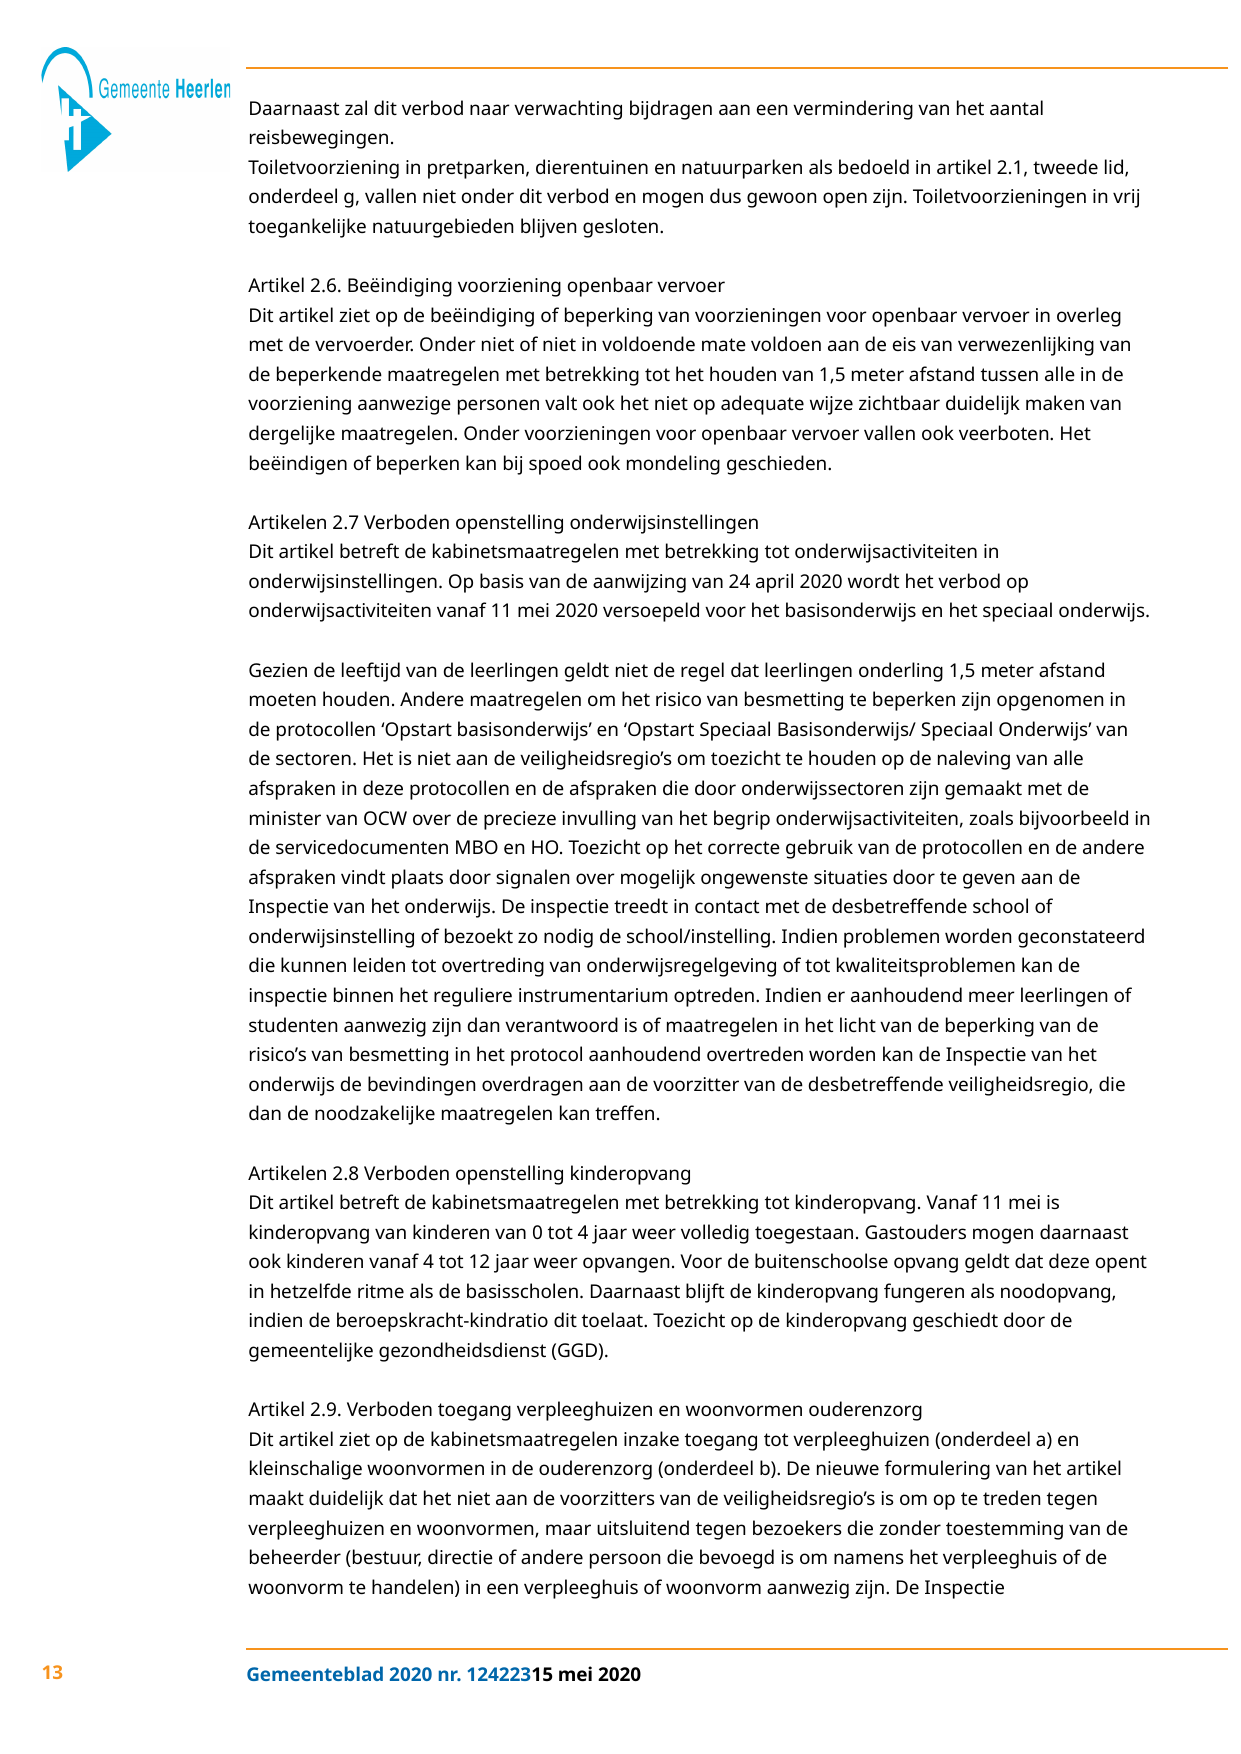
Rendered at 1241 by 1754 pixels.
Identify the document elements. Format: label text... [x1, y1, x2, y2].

text Artikelen 2.7 Verboden openstelling onderwijsinstellingen [248, 509, 1152, 535]
picture [41, 47, 231, 172]
text Dit artikel betreft de kabinetsmaatregelen met betrekking tot kinderopvang. Vanaf 11 mei is kinderopvang van kinderen van 0 tot 4 jaar weer volledig toegestaan. Gastouders mogen daarnaast ook kinderen vanaf 4 tot 12 jaar weer opvangen. Voor de buitenschoolse opvang geldt dat deze opent in hetzelfde ritme als de basisscholen. Daarnaast blijft de kinderopvang fungeren als noodopvang, indien de beroepskracht-kindratio dit toelaat. Toezicht op de kinderopvang geschiedt door de gemeentelijke gezondheidsdienst (GGD). [248, 1189, 1152, 1363]
text Toiletvoorziening in pretparken, dierentuinen en natuurparken als bedoeld in artikel 2.1, tweede lid, onderdeel g, vallen niet onder dit verbod en mogen dus gewoon open zijn. Toiletvoorzieningen in vrij toegankelijke natuurgebieden blijven gesloten. [248, 154, 1152, 239]
picture [41, 47, 59, 70]
text Artikel 2.6. Beëindiging voorziening openbaar vervoer [248, 272, 1152, 298]
text Dit artikel ziet op de beëindiging of beperking van voorzieningen voor openbaar vervoer in overleg met de vervoerder. Onder niet of niet in voldoende mate voldoen aan de eis van verwezenlijking van de beperkende maatregelen met betrekking tot het houden van 1,5 meter afstand tussen alle in de voorziening aanwezige personen valt ook het niet op adequate wijze zichtbaar duidelijk maken van dergelijke maatregelen. Onder voorzieningen voor openbaar vervoer vallen ook veerboten. Het beëindigen of beperken kan bij spoed ook mondeling geschieden. [248, 302, 1152, 476]
text Daarnaast zal dit verbod naar verwachting bijdragen aan een vermindering van het aantal reisbewegingen. [248, 95, 1152, 150]
text Artikel 2.9. Verboden toegang verpleeghuizen en woonvormen ouderenzorg [248, 1396, 1152, 1422]
text Dit artikel betreft de kabinetsmaatregelen met betrekking tot onderwijsactiviteiten in onderwijsinstellingen. Op basis van de aanwijzing van 24 april 2020 wordt het verbod op onderwijsactiviteiten vanaf 11 mei 2020 versoepeld voor het basisonderwijs en het speciaal onderwijs. [248, 538, 1152, 623]
text Dit artikel ziet op de kabinetsmaatregelen inzake toegang tot verpleeghuizen (onderdeel a) en kleinschalige woonvormen in de ouderenzorg (onderdeel b). De nieuwe formulering van het artikel maakt duidelijk dat het niet aan de voorzitters van de veiligheidsregio’s is om op te treden tegen verpleeghuizen en woonvormen, maar uitsluitend tegen bezoekers die zonder toestemming van de beheerder (bestuur, directie of andere persoon die bevoegd is om namens het verpleeghuis of de woonvorm te handelen) in een verpleeghuis of woonvorm aanwezig zijn. De Inspectie [248, 1426, 1152, 1600]
text Gezien de leeftijd van de leerlingen geldt niet de regel dat leerlingen onderling 1,5 meter afstand moeten houden. Andere maatregelen om het risico van besmetting te beperken zijn opgenomen in de protocollen ‘Opstart basisonderwijs’ en ‘Opstart Speciaal Basisonderwijs/ Speciaal Onderwijs’ van de sectoren. Het is niet aan de veiligheidsregio’s om toezicht te houden op de naleving van alle afspraken in deze protocollen en de afspraken die door onderwijssectoren zijn gemaakt met de minister van OCW over de precieze invulling van het begrip onderwijsactiviteiten, zoals bijvoorbeeld in de servicedocumenten MBO en HO. Toezicht op het correcte gebruik van de protocollen en de andere afspraken vindt plaats door signalen over mogelijk ongewenste situaties door te geven aan de Inspectie van het onderwijs. De inspectie treedt in contact met de desbetreffende school of onderwijsinstelling of bezoekt zo nodig de school/instelling. Indien problemen worden geconstateerd die kunnen leiden tot overtreding van onderwijsregelgeving of tot kwaliteitsproblemen kan de inspectie binnen het reguliere instrumentarium optreden. Indien er aanhoudend meer leerlingen of studenten aanwezig zijn dan verantwoord is of maatregelen in het licht van de beperking van de risico’s van besmetting in het protocol aanhoudend overtreden worden kan de Inspectie van het onderwijs de bevindingen overdragen aan de voorzitter van de desbetreffende veiligheidsregio, die dan de noodzakelijke maatregelen kan treffen. [248, 657, 1152, 1126]
text Artikelen 2.8 Verboden openstelling kinderopvang [248, 1160, 1152, 1186]
